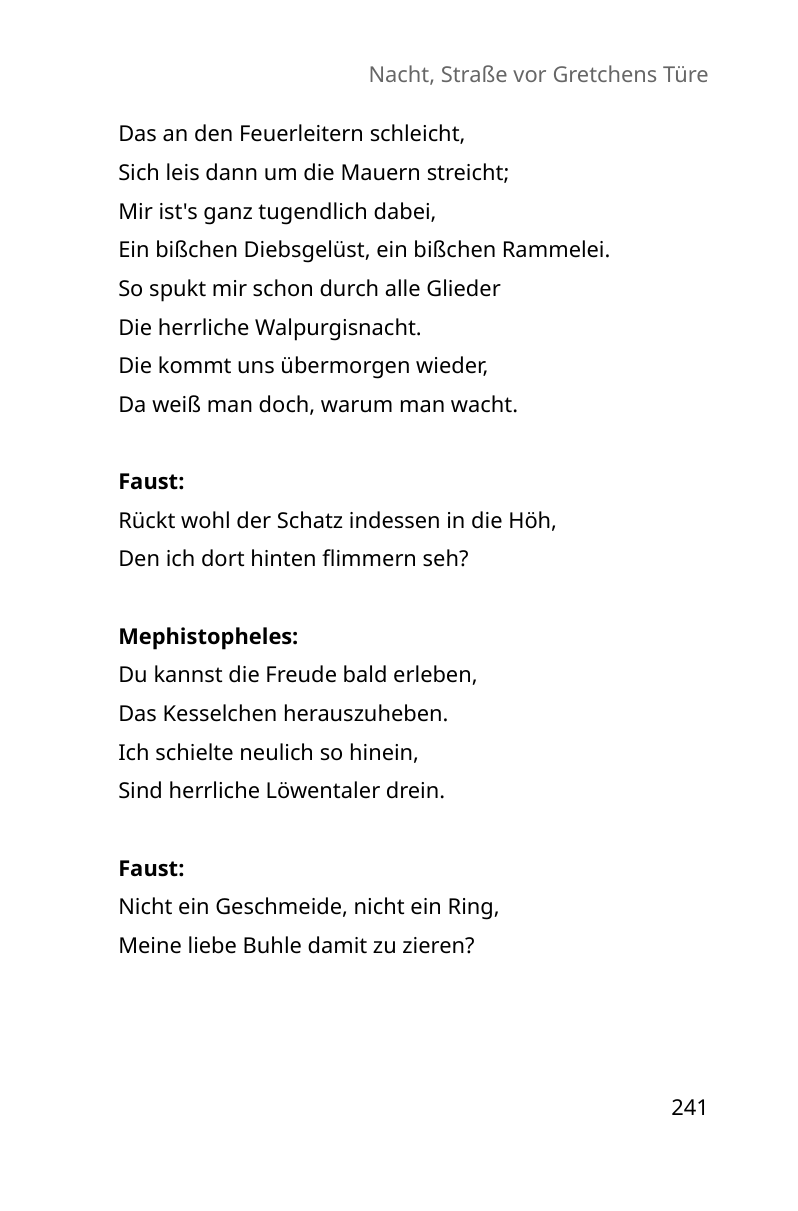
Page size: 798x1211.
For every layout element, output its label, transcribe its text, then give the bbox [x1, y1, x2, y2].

text Faust: Nicht ein Geschmeide, nicht ein Ring, Meine liebe Buhle damit zu zieren? [118, 832, 709, 960]
text Mephistopheles: Du kannst die Freude bald erleben, Das Kesselchen herauszuheben. Ich schielte neulich so hinein, Sind herrliche Löwentaler drein. [118, 600, 709, 805]
text Faust: Rückt wohl der Schatz indessen in die Höh, Den ich dort hinten flimmern seh? [118, 445, 709, 573]
text Das an den Feuerleitern schleicht, Sich leis dann um die Mauern streicht; Mir ist's ganz tugendlich dabei, Ein bißchen Diebsgelüst, ein bißchen Rammelei. So spukt mir schon durch alle Glieder Die herrliche Walpurgisnacht. Die kommt uns übermorgen wieder, Da weiß man doch, warum man wacht. [118, 118, 709, 419]
